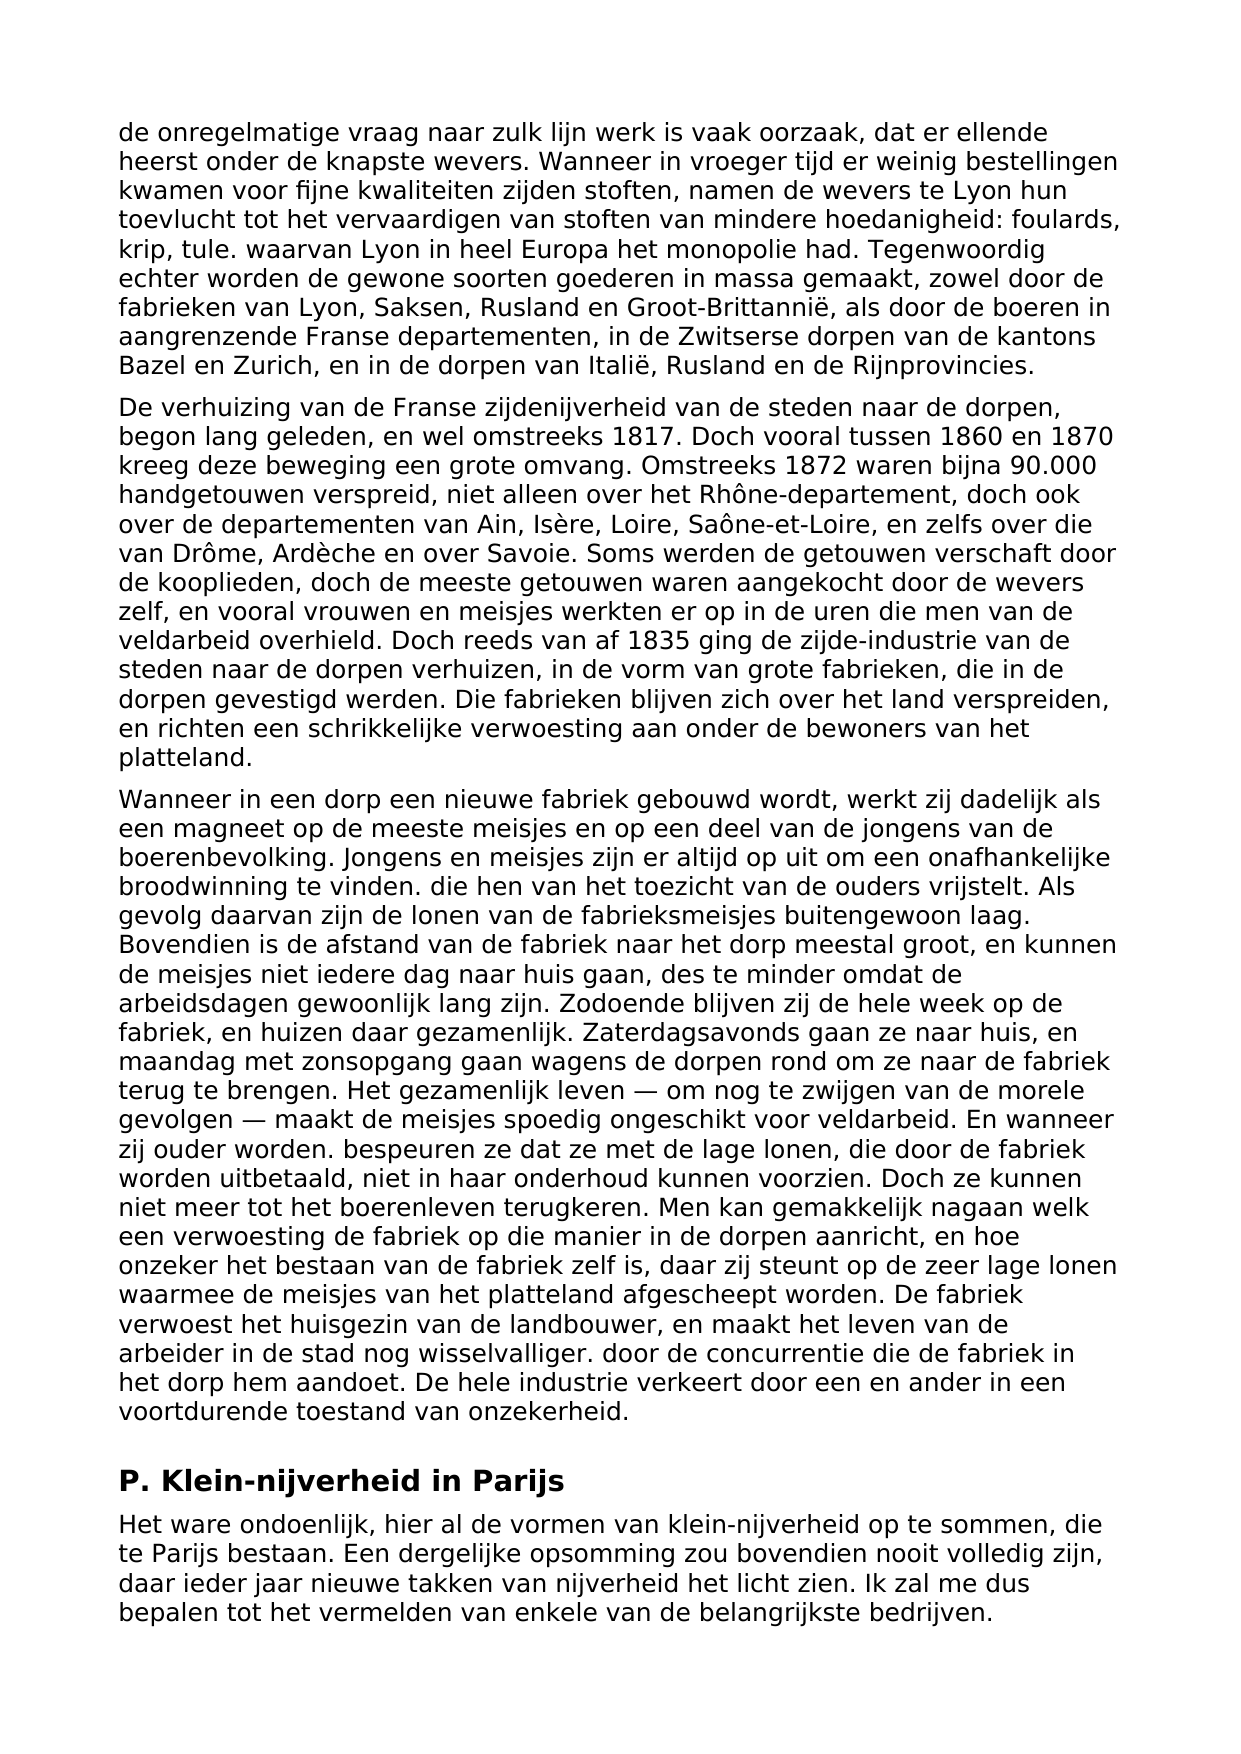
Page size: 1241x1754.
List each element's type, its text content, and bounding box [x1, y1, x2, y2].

text Het ware ondoenlijk, hier al de vormen van klein-nijverheid op te sommen, die te Parijs bestaan. Een dergelijke opsomming zou bovendien nooit volledig zijn, daar ieder jaar nieuwe takken van nijverheid het licht zien. Ik zal me dus bepalen tot het vermelden van enkele van de belangrijkste bedrijven. [118, 1510, 1122, 1627]
text de onregelmatige vraag naar zulk lijn werk is vaak oorzaak, dat er ellende heerst onder de knapste wevers. Wanneer in vroeger tijd er weinig bestellingen kwamen voor fijne kwaliteiten zijden stoften, namen de wevers te Lyon hun toevlucht tot het vervaardigen van stoften van mindere hoedanigheid: foulards, krip, tule. waarvan Lyon in heel Europa het monopolie had. Tegenwoordig echter worden de gewone soorten goederen in massa gemaakt, zowel door de fabrieken van Lyon, Saksen, Rusland en Groot-Brittannië, als door de boeren in aangrenzende Franse departementen, in de Zwitserse dorpen van de kantons Bazel en Zurich, en in de dorpen van Italië, Rusland en de Rijnprovincies. [118, 118, 1122, 381]
text Wanneer in een dorp een nieuwe fabriek gebouwd wordt, werkt zij dadelijk als een magneet op de meeste meisjes en op een deel van de jongens van de boerenbevolking. Jongens en meisjes zijn er altijd op uit om een onafhankelijke broodwinning te vinden. die hen van het toezicht van de ouders vrijstelt. Als gevolg daarvan zijn de lonen van de fabrieksmeisjes buitengewoon laag. Bovendien is de afstand van de fabriek naar het dorp meestal groot, en kunnen de meisjes niet iedere dag naar huis gaan, des te minder omdat de arbeidsdagen gewoonlijk lang zijn. Zodoende blijven zij de hele week op de fabriek, en huizen daar gezamenlijk. Zaterdagsavonds gaan ze naar huis, en maandag met zonsopgang gaan wagens de dorpen rond om ze naar de fabriek terug te brengen. Het gezamenlijk leven — om nog te zwijgen van de morele gevolgen — maakt de meisjes spoedig ongeschikt voor veldarbeid. En wanneer zij ouder worden. bespeuren ze dat ze met de lage lonen, die door de fabriek worden uitbetaald, niet in haar onderhoud kunnen voorzien. Doch ze kunnen niet meer tot het boerenleven terugkeren. Men kan gemakkelijk nagaan welk een verwoesting de fabriek op die manier in de dorpen aanricht, en hoe onzeker het bestaan van de fabriek zelf is, daar zij steunt op de zeer lage lonen waarmee de meisjes van het platteland afgescheept worden. De fabriek verwoest het huisgezin van de landbouwer, en maakt het leven van de arbeider in de stad nog wisselvalliger. door de concurrentie die de fabriek in het dorp hem aandoet. De hele industrie verkeert door een en ander in een voortdurende toestand van onzekerheid. [118, 785, 1122, 1426]
subtitle P. Klein-nijverheid in Parijs [118, 1464, 1122, 1498]
text De verhuizing van de Franse zijdenijverheid van de steden naar de dorpen, begon lang geleden, en wel omstreeks 1817. Doch vooral tussen 1860 en 1870 kreeg deze beweging een grote omvang. Omstreeks 1872 waren bijna 90.000 handgetouwen verspreid, niet alleen over het Rhône-departement, doch ook over de departementen van Ain, Isère, Loire, Saône-et-Loire, en zelfs over die van Drôme, Ardèche en over Savoie. Soms werden de getouwen verschaft door de kooplieden, doch de meeste getouwen waren aangekocht door de wevers zelf, en vooral vrouwen en meisjes werkten er op in de uren die men van de veldarbeid overhield. Doch reeds van af 1835 ging de zijde-industrie van de steden naar de dorpen verhuizen, in de vorm van grote fabrieken, die in de dorpen gevestigd werden. Die fabrieken blijven zich over het land verspreiden, en richten een schrikkelijke verwoesting aan onder de bewoners van het platteland. [118, 393, 1122, 772]
